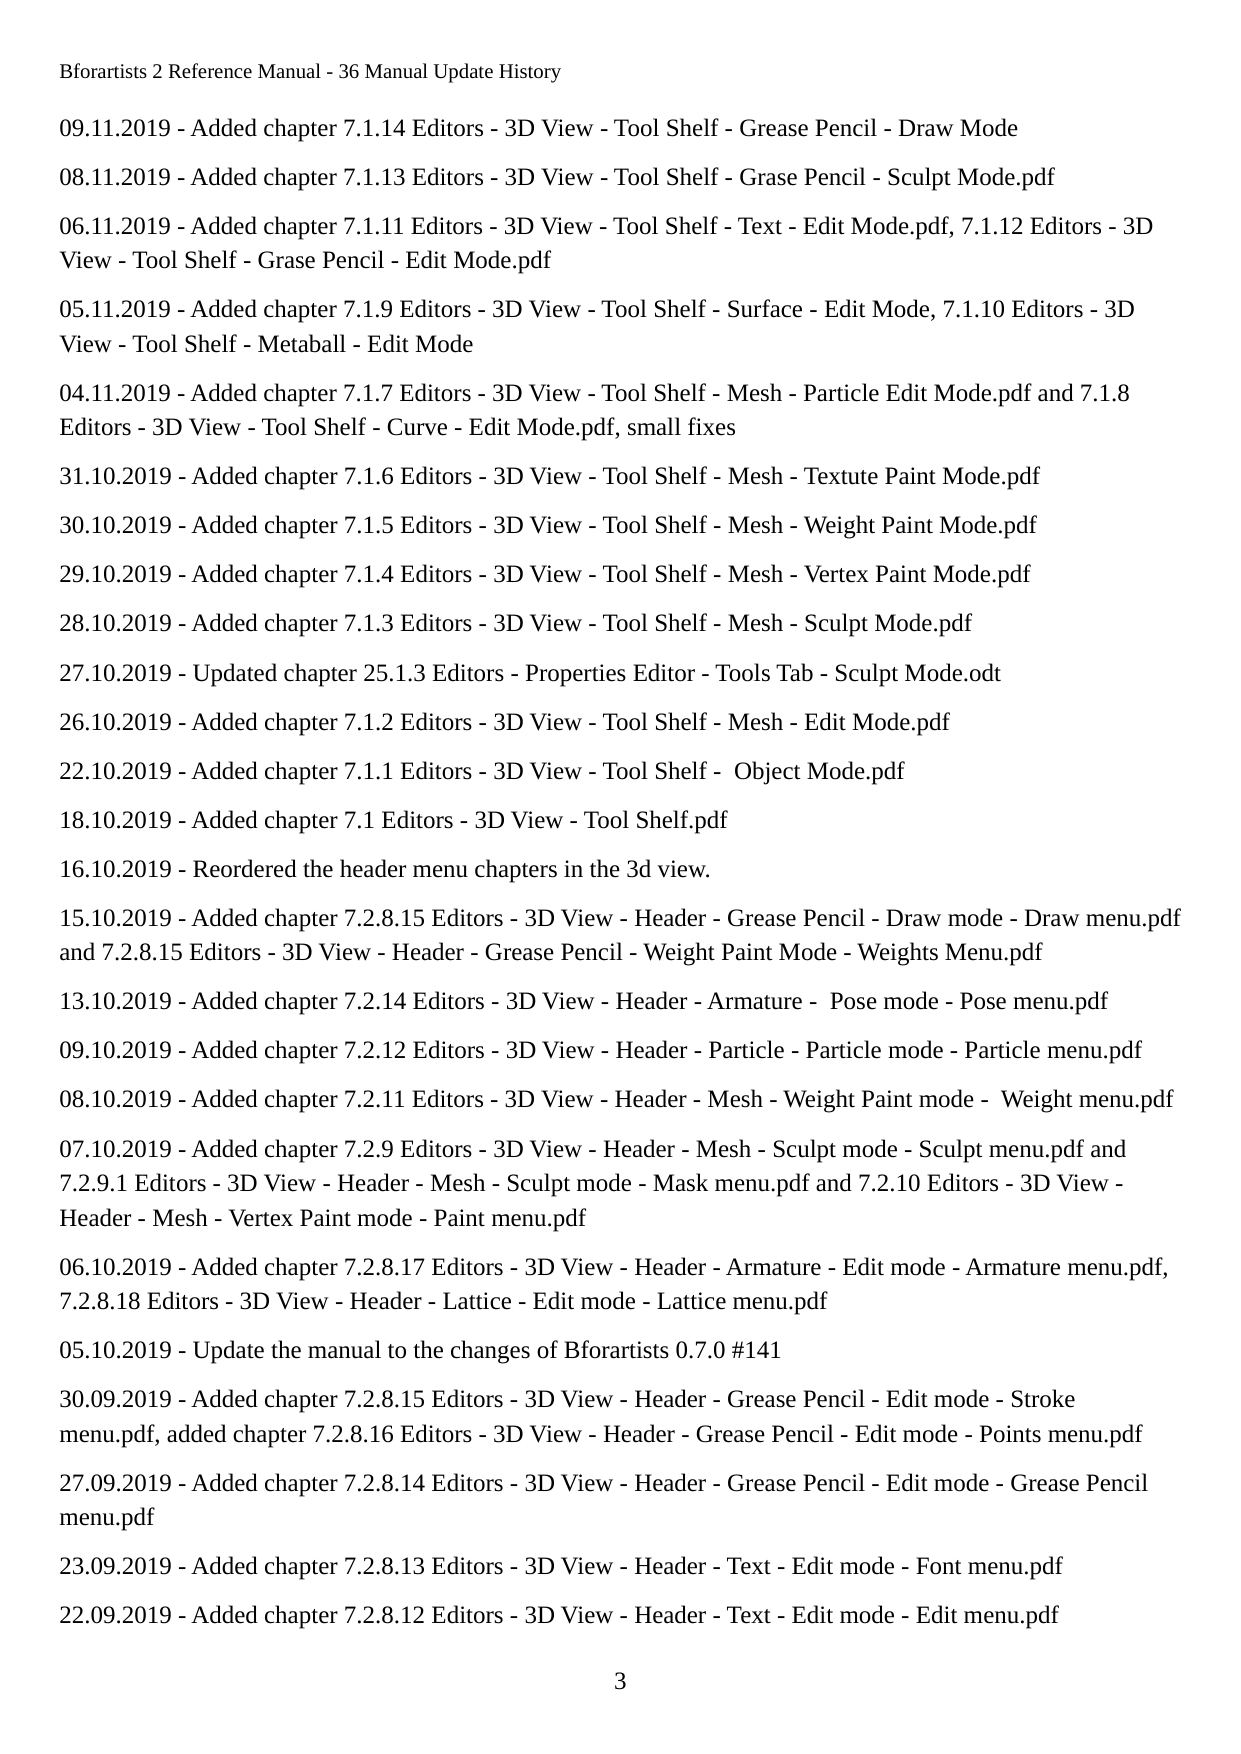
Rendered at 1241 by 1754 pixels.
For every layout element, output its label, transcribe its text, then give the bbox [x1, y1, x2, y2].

text 23.09.2019 - Added chapter 7.2.8.13 Editors - 3D View - Header - Text - Edit mode - Font menu.pdf [59, 1551, 1181, 1580]
text 06.11.2019 - Added chapter 7.1.11 Editors - 3D View - Tool Shelf - Text - Edit Mode.pdf, 7.1.12 Editors - 3D View - Tool Shelf - Grase Pencil - Edit Mode.pdf [59, 211, 1181, 274]
text 07.10.2019 - Added chapter 7.2.9 Editors - 3D View - Header - Mesh - Sculpt mode - Sculpt menu.pdf and 7.2.9.1 Editors - 3D View - Header - Mesh - Sculpt mode - Mask menu.pdf and 7.2.10 Editors - 3D View - Header - Mesh - Vertex Paint mode - Paint menu.pdf [59, 1134, 1181, 1231]
text 27.09.2019 - Added chapter 7.2.8.14 Editors - 3D View - Header - Grease Pencil - Edit mode - Grease Pencil menu.pdf [59, 1468, 1181, 1531]
text 05.10.2019 - Update the manual to the changes of Bforartists 0.7.0 #141 [59, 1335, 1181, 1364]
text 31.10.2019 - Added chapter 7.1.6 Editors - 3D View - Tool Shelf - Mesh - Textute Paint Mode.pdf [59, 461, 1181, 490]
text 18.10.2019 - Added chapter 7.1 Editors - 3D View - Tool Shelf.pdf [59, 805, 1181, 833]
text 05.11.2019 - Added chapter 7.1.9 Editors - 3D View - Tool Shelf - Surface - Edit Mode, 7.1.10 Editors - 3D View - Tool Shelf - Metaball - Edit Mode [59, 294, 1181, 357]
text 27.10.2019 - Updated chapter 25.1.3 Editors - Properties Editor - Tools Tab - Sculpt Mode.odt [59, 658, 1181, 686]
text 16.10.2019 - Reordered the header menu chapters in the 3d view. [59, 854, 1181, 883]
text 30.09.2019 - Added chapter 7.2.8.15 Editors - 3D View - Header - Grease Pencil - Edit mode - Stroke menu.pdf, added chapter 7.2.8.16 Editors - 3D View - Header - Grease Pencil - Edit mode - Points menu.pdf [59, 1384, 1181, 1447]
text 08.10.2019 - Added chapter 7.2.11 Editors - 3D View - Header - Mesh - Weight Paint mode - Weight menu.pdf [59, 1084, 1181, 1113]
text 09.10.2019 - Added chapter 7.2.12 Editors - 3D View - Header - Particle - Particle mode - Particle menu.pdf [59, 1036, 1181, 1064]
text 28.10.2019 - Added chapter 7.1.3 Editors - 3D View - Tool Shelf - Mesh - Sculpt Mode.pdf [59, 608, 1181, 637]
text 09.11.2019 - Added chapter 7.1.14 Editors - 3D View - Tool Shelf - Grease Pencil - Draw Mode [59, 113, 1181, 141]
text 13.10.2019 - Added chapter 7.2.14 Editors - 3D View - Header - Armature - Pose mode - Pose menu.pdf [59, 986, 1181, 1015]
text 08.11.2019 - Added chapter 7.1.13 Editors - 3D View - Tool Shelf - Grase Pencil - Sculpt Mode.pdf [59, 162, 1181, 190]
text 06.10.2019 - Added chapter 7.2.8.17 Editors - 3D View - Header - Armature - Edit mode - Armature menu.pdf, 7.2.8.18 Editors - 3D View - Header - Lattice - Edit mode - Lattice menu.pdf [59, 1252, 1181, 1315]
text 22.10.2019 - Added chapter 7.1.1 Editors - 3D View - Tool Shelf - Object Mode.pdf [59, 756, 1181, 784]
text 30.10.2019 - Added chapter 7.1.5 Editors - 3D View - Tool Shelf - Mesh - Weight Paint Mode.pdf [59, 510, 1181, 539]
text 04.11.2019 - Added chapter 7.1.7 Editors - 3D View - Tool Shelf - Mesh - Particle Edit Mode.pdf and 7.1.8 Editors - 3D View - Tool Shelf - Curve - Edit Mode.pdf, small fixes [59, 378, 1181, 441]
text 26.10.2019 - Added chapter 7.1.2 Editors - 3D View - Tool Shelf - Mesh - Edit Mode.pdf [59, 707, 1181, 735]
text 15.10.2019 - Added chapter 7.2.8.15 Editors - 3D View - Header - Grease Pencil - Draw mode - Draw menu.pdf and 7.2.8.15 Editors - 3D View - Header - Grease Pencil - Weight Paint Mode - Weights Menu.pdf [59, 903, 1181, 966]
text 29.10.2019 - Added chapter 7.1.4 Editors - 3D View - Tool Shelf - Mesh - Vertex Paint Mode.pdf [59, 559, 1181, 588]
text 22.09.2019 - Added chapter 7.2.8.12 Editors - 3D View - Header - Text - Edit mode - Edit menu.pdf [59, 1600, 1181, 1629]
